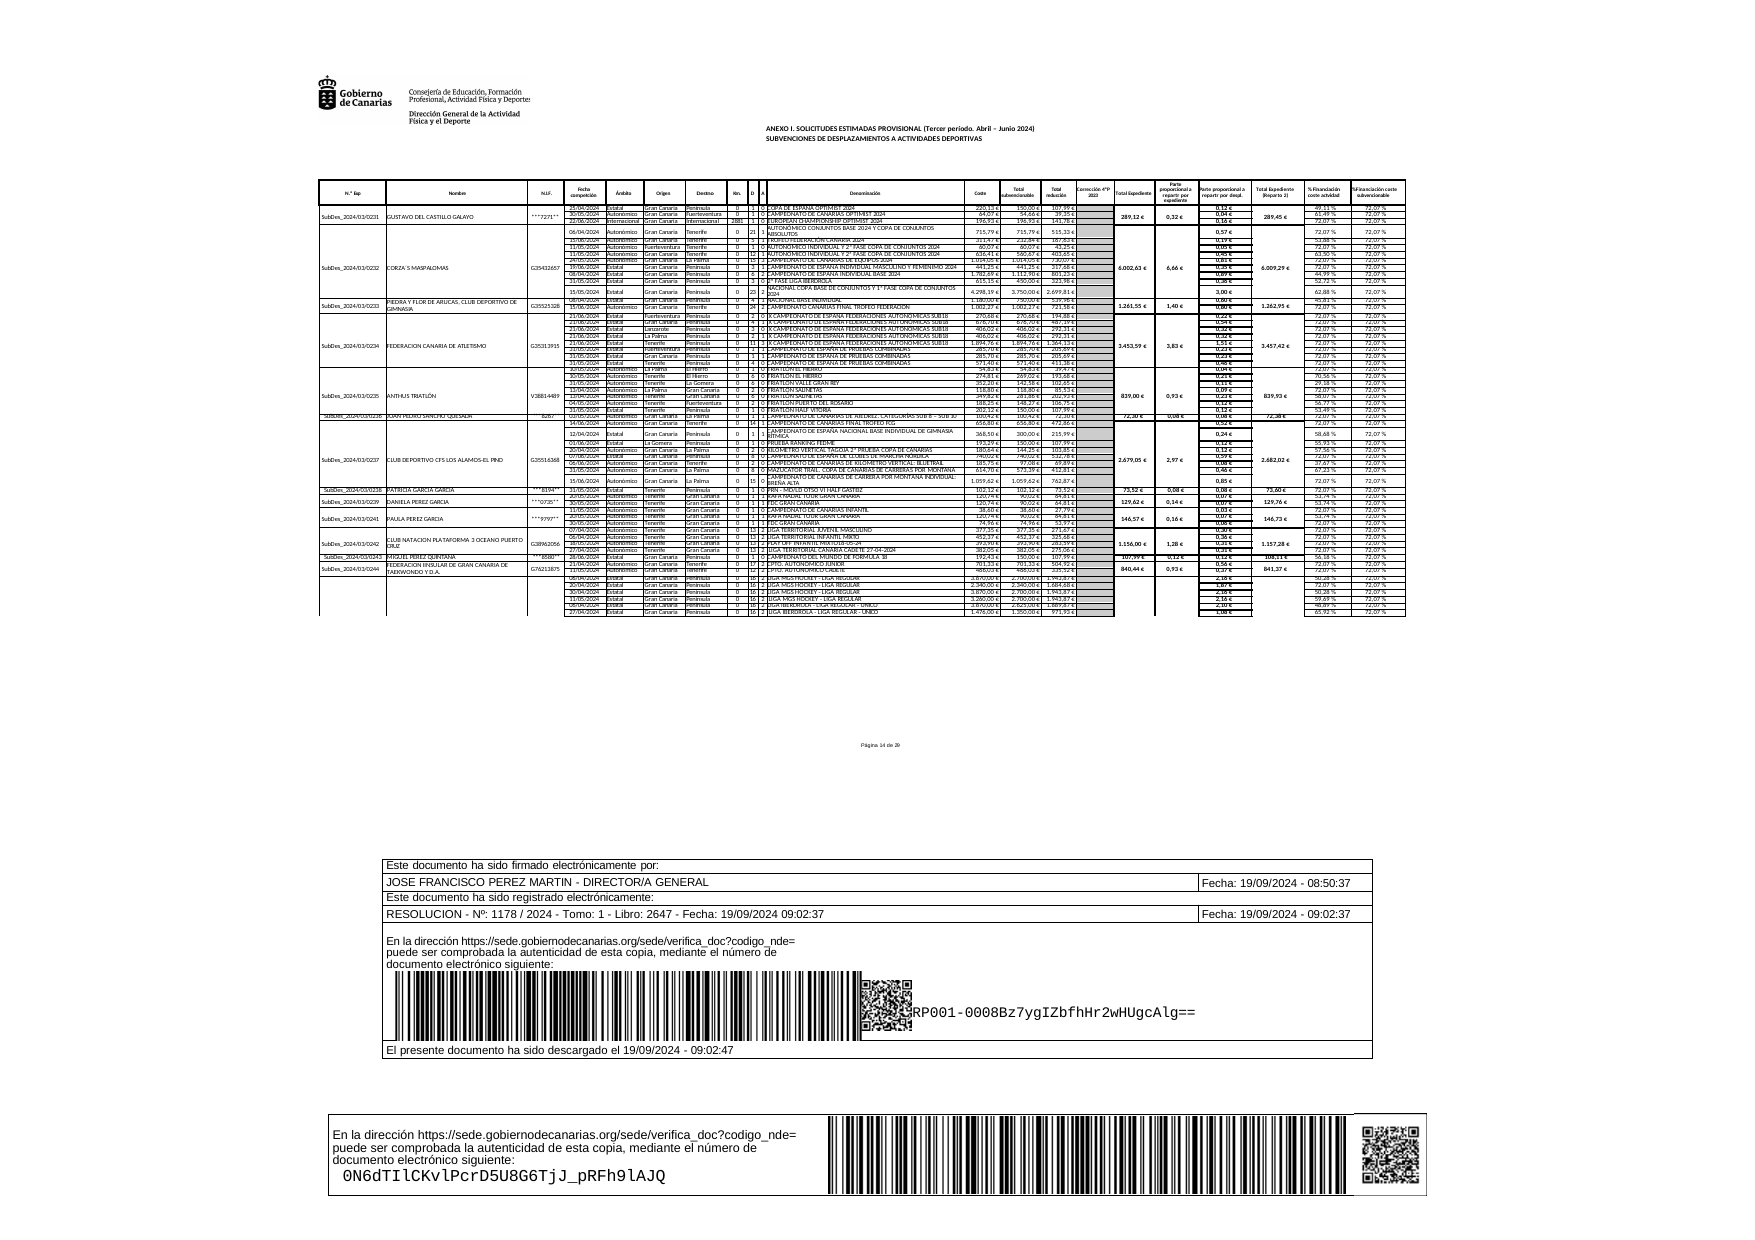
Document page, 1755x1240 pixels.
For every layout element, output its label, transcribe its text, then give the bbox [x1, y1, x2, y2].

table_cell 0 [728, 374, 748, 380]
table_cell 1.002,27 € [965, 305, 1000, 313]
table_cell 1 [749, 495, 758, 500]
table_cell Península [686, 597, 727, 602]
table_cell [1077, 259, 1113, 264]
table_cell 72,30 € [1115, 415, 1154, 420]
table_cell 72,07 % [1305, 327, 1351, 333]
table_cell Autonómico [607, 212, 643, 218]
table_cell PATRICIA GARCIA GARCIA [387, 488, 527, 493]
table_cell Tenerife [644, 488, 685, 493]
table_cell 466,03 € [965, 569, 1000, 576]
table_cell Autonómico [607, 569, 643, 576]
table_cell [1077, 361, 1113, 367]
table_cell CPTO. AUTONOMICO CADETE [768, 569, 964, 576]
table_cell 72,07 % [1305, 341, 1351, 346]
table_cell 0 [759, 219, 767, 224]
table_cell 3.870,00 € [965, 590, 1000, 596]
table_cell 0,45 € [1200, 253, 1251, 258]
table_cell 3 [749, 265, 758, 271]
table_cell SubDes_2024/03/0241 [320, 508, 386, 527]
table_cell 08/04/2024 [565, 272, 606, 278]
table_cell 90,02 € [1001, 501, 1041, 507]
table_cell 44,99 % [1305, 272, 1351, 278]
table_cell Península [686, 408, 727, 414]
table_cell 3 [749, 327, 758, 333]
table_cell 72,07 % [1352, 401, 1405, 407]
table_cell 377,35 € [1001, 528, 1041, 534]
table_cell 323,98 € [1042, 279, 1076, 284]
table_cell SubDes_2024/03/0234 [320, 314, 386, 367]
table_cell 0,08 € [1170, 488, 1198, 493]
table_cell 3.457,42 € [1252, 315, 1304, 367]
table_cell [1077, 488, 1113, 493]
table_cell 72,07 % [1305, 455, 1351, 460]
table_cell La Palma [686, 468, 727, 474]
table_cell Estatal [607, 428, 643, 440]
table_header Origen [645, 181, 685, 204]
table_cell [1077, 286, 1113, 297]
table_cell 382,05 € [965, 548, 1000, 554]
table_cell 0,12 € [1200, 442, 1251, 447]
table_cell 72,07 % [1305, 542, 1351, 547]
table_cell CAMPEONATO DE CANARIAS DE EQUIPOS 2024 [768, 259, 964, 264]
table_cell 102,12 € [1001, 488, 1041, 493]
table_cell 90,02 € [1001, 495, 1041, 500]
table_cell Península [686, 279, 727, 284]
table_cell 120,74 € [965, 515, 1000, 520]
table_cell 3,83 € [1156, 315, 1198, 367]
table_cell 72,07 % [1352, 252, 1405, 258]
table_cell 14/06/2024 [565, 421, 606, 427]
table_cell 0,46 € [1200, 362, 1251, 367]
table_cell 4 [749, 361, 758, 367]
table_cell LIGA TERRITORIAL INFANTIL MIXTO [768, 535, 964, 541]
table_cell 0 [728, 475, 748, 487]
table_cell [1077, 515, 1113, 520]
table_cell 0 [759, 314, 767, 319]
table_cell CLUB DEPORTIVO CFS LOS ALAMOS-EL PINO [387, 421, 527, 487]
table_cell SubDes_2024/03/0237 [320, 421, 386, 487]
table_cell 72,07 % [1352, 368, 1405, 373]
table_cell 532,78 € [1042, 455, 1076, 460]
table_cell Tenerife [686, 421, 727, 427]
table_cell SubDes_2024/03/0232 [320, 225, 386, 297]
table_cell 72,07 % [1305, 562, 1351, 567]
table_cell 15/06/2024 [565, 239, 606, 244]
table_cell 0 [728, 521, 748, 527]
table_cell 2 [749, 334, 758, 340]
table_cell 13 [749, 535, 758, 541]
table_cell Península [686, 314, 727, 319]
table_cell Tenerife [644, 528, 685, 534]
table_cell 20/05/2024 [565, 515, 606, 520]
table_cell [387, 577, 527, 616]
table_cell 2 [759, 577, 767, 582]
table_cell 1 [759, 421, 767, 427]
table_cell 3,00 € [1200, 286, 1251, 297]
table_cell CAMPEONATO DE ESPAÑA DE PRUEBAS COMBINADAS [768, 354, 964, 360]
text Página 14 de 29 [696, 742, 1065, 748]
table_cell 335,52 € [1042, 569, 1076, 576]
table_cell 50,28 % [1305, 577, 1351, 582]
table_cell 29,18 % [1305, 381, 1351, 387]
table_cell Autonómico [607, 468, 643, 474]
table_cell Península [686, 341, 727, 346]
table_cell 2º FASE LIGA IBERDROLA [768, 279, 964, 284]
table_cell 1.262,95 € [1252, 299, 1304, 313]
table_cell 0,60 € [1200, 299, 1251, 304]
table_cell 292,31 € [1042, 334, 1076, 340]
table_cell 146,57 € [1115, 508, 1154, 527]
table_cell 2.700,00 € [1001, 577, 1041, 582]
table_cell 59,69 % [1305, 597, 1351, 602]
table_cell 31/05/2024 [565, 468, 606, 474]
table_cell 50,28 % [1305, 590, 1351, 596]
table_cell G35313915 [528, 314, 564, 367]
table_cell 0 [728, 239, 748, 244]
table_cell SubDes_2024/03/0233 [320, 299, 386, 313]
table_cell Gran Canaria [644, 265, 685, 271]
table_cell 72,07 % [1305, 535, 1351, 541]
table_cell 1 [759, 354, 767, 360]
table_cell 0,52 € [1200, 422, 1251, 427]
table_cell 2881 [728, 219, 748, 224]
table_cell 28/06/2024 [565, 555, 606, 561]
table_cell 167,63 € [1042, 239, 1076, 244]
table_cell ***8194** [528, 488, 564, 493]
table_cell Península [686, 327, 727, 333]
table_cell COPA DE ESPAÑA OPTIMIST 2024 [768, 206, 964, 211]
table_cell 504,92 € [1042, 562, 1076, 567]
table_cell [1077, 219, 1113, 224]
table_cell 274,81 € [965, 374, 1000, 380]
table_cell 72,30 € [1042, 415, 1076, 420]
table_cell 441,25 € [1001, 265, 1041, 271]
table_cell 1 [759, 521, 767, 527]
table_cell Península [686, 299, 727, 304]
table_cell [1077, 528, 1113, 534]
table_cell 53,88 % [1305, 239, 1351, 244]
table_cell 53,97 € [1042, 521, 1076, 527]
table_cell Tenerife [644, 535, 685, 541]
table_cell 100,42 € [965, 415, 1000, 420]
table_cell 64,81 € [1042, 515, 1076, 520]
table_cell Gran Canaria [644, 583, 685, 589]
table_cell Tenerife [644, 408, 685, 414]
table_cell 27/04/2024 [565, 548, 606, 554]
table_cell 839,93 € [1252, 368, 1304, 414]
table_cell 64,81 € [1042, 495, 1076, 500]
table_cell Autonómico [607, 475, 643, 487]
table_cell Estatal [607, 348, 643, 353]
table_cell RESOLUCION - Nº: 1178 / 2024 - Tomo: 1 - Libro: 2647 - Fecha: 19/09/2024 09:02:37 [383, 906, 1198, 922]
table_cell 0 [728, 327, 748, 333]
table_cell Tenerife [686, 305, 727, 313]
table_header Km. [728, 181, 747, 204]
table_cell 72,07 % [1305, 305, 1351, 313]
table_header N.º Exp [320, 181, 385, 204]
table_cell 269,02 € [1001, 374, 1041, 380]
table_cell 1 [749, 219, 758, 224]
table_header Parte proporcional a repartr por expediente [1156, 181, 1198, 204]
table_cell 1 [749, 348, 758, 353]
table_cell Estatal [607, 577, 643, 582]
table_cell 0 [728, 468, 748, 474]
table_cell Gran Canaria [644, 555, 685, 561]
table_cell 0,85 € [1200, 475, 1251, 487]
table_cell 349,82 € [965, 395, 1000, 400]
table_cell 2 [749, 461, 758, 467]
table_cell CAMPEONATO CANARIAS FINAL TROFEO FEDERACION [768, 305, 964, 313]
table_cell Estatal [607, 321, 643, 326]
table_cell 0 [759, 555, 767, 561]
table_cell 30/05/2024 [565, 521, 606, 527]
table_cell La Palma [644, 334, 685, 340]
table_cell Estatal [607, 327, 643, 333]
table_cell G35525328 [528, 299, 564, 313]
table_cell CAMPEONATO DEL MUNDO DE FORMULA 18 [768, 555, 964, 561]
table_cell Estatal [607, 265, 643, 271]
table_cell 72,07 % [1305, 508, 1351, 514]
table_cell Península [686, 272, 727, 278]
table_cell 1 [749, 501, 758, 507]
table_cell 1 [759, 225, 767, 237]
table_cell 0 [728, 354, 748, 360]
table_cell [1077, 265, 1113, 271]
table_cell GUSTAVO DEL CASTILLO GALAYO [387, 206, 527, 224]
table_cell Península [686, 583, 727, 589]
table_cell 60,07 € [965, 245, 1000, 251]
table_cell Tenerife [686, 245, 727, 251]
table_cell 676,70 € [1001, 321, 1041, 326]
table_cell 31/05/2024 [565, 279, 606, 284]
table_cell 285,70 € [1001, 354, 1041, 360]
table_cell 31/05/2024 [565, 361, 606, 367]
table_cell 0 [728, 245, 748, 251]
table_cell 39,47 € [1042, 368, 1076, 373]
table_cell 129,62 € [1115, 495, 1154, 507]
table_cell 1.943,87 € [1042, 590, 1076, 596]
table_cell 31/05/2024 [565, 381, 606, 387]
table_cell Autonómico [607, 252, 643, 258]
table_cell 0,35 € [1200, 266, 1251, 271]
table_cell TRIATLÓN SALINETAS [768, 388, 964, 393]
table_header Este documento ha sido firmado electrónicamente por: [383, 860, 1372, 873]
table_cell Estatal [607, 361, 643, 367]
table_header Total Expediente [1115, 181, 1154, 204]
table_cell 0 [728, 272, 748, 278]
table_cell [1077, 408, 1113, 414]
table_cell Gran Canaria [686, 528, 727, 534]
table_cell 107,99 € [1042, 441, 1076, 447]
table_cell 72,07 % [1352, 569, 1405, 576]
table_cell 0,04 € [1200, 212, 1251, 218]
table_cell 56,77 % [1305, 401, 1351, 407]
table_cell 317,68 € [1042, 265, 1076, 271]
table_cell 271,67 € [1042, 528, 1076, 534]
table_cell 0,31 € [1200, 542, 1251, 547]
table_cell 0 [728, 265, 748, 271]
table_cell PLAY OFF INFANTIL MIXTO18-05-24 [768, 542, 964, 547]
table_cell 0,11 € [1200, 382, 1251, 387]
table_cell 1.476,00 € [965, 610, 1000, 616]
table_cell 72,07 % [1352, 610, 1405, 616]
table_cell 0 [728, 597, 748, 602]
table_cell 0 [728, 528, 748, 534]
table_cell 72,07 % [1305, 219, 1351, 224]
table_cell 1 [759, 252, 767, 258]
table_cell 0,12 € [1156, 556, 1198, 561]
table_cell [1077, 548, 1113, 554]
table_cell 97,08 € [1001, 461, 1041, 467]
table_cell 452,37 € [965, 535, 1000, 541]
table_cell CORZA´S MASPALOMAS [387, 225, 527, 297]
table_cell 0,93 € [1156, 562, 1198, 576]
table_cell 1 [759, 501, 767, 507]
table_cell Lanzarote [644, 327, 685, 333]
table_cell 6 [749, 395, 758, 400]
table_cell 72,07 % [1305, 421, 1351, 427]
table_cell 0 [728, 501, 748, 507]
table_cell 0,21 € [1200, 375, 1251, 380]
table_cell 750,00 € [1001, 299, 1041, 304]
table_cell 8 [749, 455, 758, 460]
table_cell Fecha: 19/09/2024 - 09:02:37 [1199, 906, 1372, 922]
table_cell 73,52 € [1042, 488, 1076, 493]
table_cell 2 [759, 286, 767, 297]
table_cell [1077, 421, 1113, 427]
table_cell [1077, 374, 1113, 380]
table_cell 325,68 € [1042, 535, 1076, 541]
table_cell 1 [749, 441, 758, 447]
table_header Ámbito [607, 181, 643, 204]
table_cell AUTONÓMICO CONJUNTOS BASE 2024 Y COPA DE CONJUNTOS ABSOLUTOS [768, 225, 964, 237]
table_cell Tenerife [644, 501, 685, 507]
table_cell 3 [759, 259, 767, 264]
table_cell 0 [759, 475, 767, 487]
table_cell 368,50 € [965, 428, 1000, 440]
table_cell Autonómico [607, 535, 643, 541]
table_cell 0 [728, 299, 748, 304]
table_cell 1 [749, 555, 758, 561]
table_cell Tenerife [644, 548, 685, 554]
table_cell 2 [759, 542, 767, 547]
table_cell 72,07 % [1352, 468, 1405, 474]
table_cell 102,12 € [965, 488, 1000, 493]
table_cell 656,80 € [1001, 421, 1041, 427]
table_cell 0,81 € [1200, 259, 1251, 264]
table_cell [1077, 225, 1113, 237]
table_cell G76213875 [528, 562, 564, 576]
table_cell La Palma [686, 448, 727, 453]
table_cell 31/05/2024 [565, 348, 606, 353]
table_cell 72,07 % [1352, 501, 1405, 507]
table_cell 193,29 € [965, 441, 1000, 447]
table_cell 72,07 % [1305, 348, 1351, 353]
table_cell Gran Canaria [644, 354, 685, 360]
table_cell 0 [728, 334, 748, 340]
table_cell 0 [759, 374, 767, 380]
table_cell Península [686, 577, 727, 582]
table_cell 72,07 % [1352, 286, 1405, 297]
table_cell RAFA NADAL TOUR GRAN CANARIA [768, 495, 964, 500]
table_cell 2 [759, 569, 767, 576]
table_cell Estatal [607, 610, 643, 616]
table_cell 0,07 € [1200, 495, 1251, 500]
table_cell 55,93 % [1305, 441, 1351, 447]
table_cell MAZUCATOR TRAIL. COPA DE CANARIAS DE CARRERAS POR MONTAÑA [768, 468, 964, 474]
table_cell 21/06/2024 [565, 314, 606, 319]
table_cell [1156, 577, 1198, 616]
table_cell [1077, 272, 1113, 278]
table_cell 6 [749, 381, 758, 387]
table_cell 2 [749, 388, 758, 393]
table_cell 60,07 € [1001, 245, 1041, 251]
table_cell 6.002,63 € [1115, 226, 1154, 297]
table_cell 1.684,68 € [1042, 583, 1076, 589]
table_cell 406,02 € [965, 327, 1000, 333]
table_cell Península [686, 334, 727, 340]
table_cell 72,07 % [1352, 265, 1405, 271]
table_cell 715,79 € [1001, 225, 1041, 237]
table_cell 72,07 % [1352, 321, 1405, 326]
table_cell 58,68 % [1305, 428, 1351, 440]
table_cell 0 [728, 495, 748, 500]
table_cell Gran Canaria [686, 508, 727, 514]
table_cell 72,07 % [1352, 597, 1405, 602]
table_cell Tenerife [644, 542, 685, 547]
table_cell MIGUEL PÉREZ QUINTANA [387, 555, 527, 561]
table_cell 62,88 % [1305, 286, 1351, 297]
table_cell 21 [749, 225, 758, 237]
table_cell [1077, 501, 1113, 507]
table_cell 0 [728, 590, 748, 596]
table_cell Estatal [607, 604, 643, 609]
table_cell 1 [749, 212, 758, 218]
table_cell LIGA MGS HOCKEY - LIGA REGULAR [768, 597, 964, 602]
table_cell 141,78 € [1042, 219, 1076, 224]
table_cell 0 [759, 212, 767, 218]
table_cell CAMPEONATO DE CANARIAS DE KILÓMETRO VERTICAL: BLUETRAIL [768, 461, 964, 467]
table_cell 72,07 % [1305, 415, 1351, 420]
table_cell 52,72 % [1305, 279, 1351, 284]
table_cell 614,70 € [965, 468, 1000, 474]
table_cell 1.112,90 € [1001, 272, 1041, 278]
table_header Corrección 4ºP 2023 [1077, 181, 1114, 204]
table_cell TRIATLÓN HALF VITORIA [768, 408, 964, 414]
table_cell 72,07 % [1352, 259, 1405, 264]
table_cell 0 [728, 314, 748, 319]
table_cell 2 [759, 562, 767, 567]
table_cell 0 [728, 448, 748, 453]
table_cell 715,79 € [965, 225, 1000, 237]
table_cell 0,05 € [1200, 246, 1251, 251]
table_cell 5 [749, 239, 758, 244]
table_cell 0 [728, 441, 748, 447]
table_cell 1 [749, 515, 758, 520]
table_cell 72,07 % [1305, 475, 1351, 487]
table_cell RAFA NADAL TOUR GRAN CANARIA [768, 515, 964, 520]
table_cell 0 [728, 508, 748, 514]
table_cell Autonómico [607, 548, 643, 554]
table_cell 352,20 € [965, 381, 1000, 387]
table_cell 13/04/2024 [565, 395, 606, 400]
table_cell 701,33 € [965, 562, 1000, 567]
table_cell 2 [759, 535, 767, 541]
table_cell [1077, 521, 1113, 527]
table_cell 72,07 % [1352, 583, 1405, 589]
table_cell 19/06/2024 [565, 265, 606, 271]
table_cell 411,38 € [1042, 361, 1076, 367]
table_cell 15/05/2024 [565, 286, 606, 297]
table_cell 0,37 € [1200, 569, 1251, 576]
table_cell 205,69 € [1042, 354, 1076, 360]
table_cell 72,07 % [1352, 341, 1405, 346]
table_cell [528, 577, 564, 616]
table_cell 15 [749, 259, 758, 264]
table_cell 16 [749, 610, 758, 616]
table_cell 2 [759, 604, 767, 609]
table_cell 0 [759, 461, 767, 467]
table_cell Tenerife [686, 562, 727, 567]
table_cell 107,99 € [1115, 556, 1154, 561]
table_cell Estatal [607, 341, 643, 346]
table_header Total subvencionable [1001, 181, 1040, 204]
table_cell Estatal [607, 286, 643, 297]
table_cell DANIELA PEREZ GARCIA [387, 495, 527, 507]
table_cell [1115, 577, 1154, 616]
table_cell 72,07 % [1352, 604, 1405, 609]
table_cell 1.782,69 € [965, 272, 1000, 278]
table_cell 16 [749, 577, 758, 582]
table_cell 1 [759, 299, 767, 304]
table_cell [1252, 577, 1304, 616]
table_cell 27,79 € [1042, 508, 1076, 514]
table_cell 0 [728, 206, 748, 211]
table_cell LIGA IBERDROLA - LIGA REGULAR - UNICO [768, 610, 964, 616]
table_cell 12/04/2024 [565, 428, 606, 440]
table_cell 1.350,00 € [1001, 610, 1041, 616]
table_cell 1 [759, 239, 767, 244]
table_cell 72,07 % [1305, 314, 1351, 319]
table_cell Autonómico [607, 521, 643, 527]
table_cell 0 [728, 610, 748, 616]
table_cell 30/05/2024 [565, 212, 606, 218]
table_header Parte proporcional a repartr por despl. [1200, 181, 1251, 204]
table_cell 2.340,00 € [965, 583, 1000, 589]
table_cell Tenerife [686, 225, 727, 237]
table_cell 0 [728, 368, 748, 373]
table_cell 72,07 % [1352, 508, 1405, 514]
table_cell G35516368 [528, 421, 564, 487]
table_cell 72,07 % [1352, 448, 1405, 453]
table_cell Tenerife [686, 461, 727, 467]
table_cell 0 [728, 562, 748, 567]
table_cell 0,22 € [1200, 315, 1251, 319]
table_cell 0 [759, 441, 767, 447]
table_cell 72,07 % [1352, 348, 1405, 353]
table_cell PRUEBA RANKING FEDME [768, 441, 964, 447]
table_cell 53,49 % [1305, 408, 1351, 414]
table_cell 571,40 € [1001, 361, 1041, 367]
table_cell 13/04/2024 [565, 388, 606, 393]
table_cell 762,87 € [1042, 475, 1076, 487]
table_cell 1 [759, 334, 767, 340]
table_cell Península [686, 428, 727, 440]
table_cell 72,07 % [1352, 441, 1405, 447]
table_cell 0 [759, 401, 767, 407]
table_cell Península [686, 488, 727, 493]
table_cell 72,07 % [1305, 368, 1351, 373]
table_cell 0 [728, 279, 748, 284]
table_cell 90,02 € [1001, 515, 1041, 520]
table_cell 0 [759, 388, 767, 393]
table_cell 72,07 % [1352, 415, 1405, 420]
table_cell Tenerife [644, 508, 685, 514]
table_cell 15 [749, 475, 758, 487]
table_cell 1.894,76 € [1001, 341, 1041, 346]
table_cell 0,07 € [1200, 502, 1251, 507]
table_cell [1077, 428, 1113, 440]
table_cell 192,43 € [965, 555, 1000, 561]
table_cell 487,19 € [1042, 321, 1076, 326]
table_cell 0 [728, 421, 748, 427]
table_cell 730,07 € [1042, 259, 1076, 264]
table_cell JUAN PEDRO SANCHO QUESADA [387, 415, 527, 420]
table_cell Península [686, 286, 727, 297]
table_cell [1077, 455, 1113, 460]
table_cell CAMPEONATO DE ESPAÑA INDIVIDUAL BASE 2024 [768, 272, 964, 278]
table_cell 72,07 % [1352, 555, 1405, 561]
table_cell Estatal [607, 583, 643, 589]
table_cell 1.014,05 € [1001, 259, 1041, 264]
table_header D [749, 181, 758, 204]
table_cell 0 [728, 548, 748, 554]
table_cell 2 [759, 305, 767, 313]
table_header % Financiación coste actvidad [1305, 181, 1350, 204]
table_cell La Palma [644, 368, 685, 373]
table_cell 107,99 € [1042, 206, 1076, 211]
table_cell 0 [759, 468, 767, 474]
table_cell 72,07 % [1305, 259, 1351, 264]
table_cell 0 [728, 415, 748, 420]
table_cell 72,07 % [1352, 305, 1405, 313]
table_cell 196,93 € [965, 219, 1000, 224]
table_cell 72,07 % [1352, 219, 1405, 224]
table_cell 0 [728, 577, 748, 582]
table_cell 0 [728, 555, 748, 561]
table_cell 21/04/2024 [565, 562, 606, 567]
table_cell 2 [749, 314, 758, 319]
table_cell 72,07 % [1352, 272, 1405, 278]
table_cell Autonómico [607, 245, 643, 251]
table_cell 72,07 % [1352, 245, 1405, 251]
table_cell Autonómico [607, 501, 643, 507]
table_cell [1077, 508, 1113, 514]
table_cell 0,19 € [1200, 239, 1251, 244]
table_cell 0,31 € [1200, 549, 1251, 554]
table_cell 72,07 % [1352, 225, 1405, 237]
table_cell 72,07 % [1352, 206, 1405, 211]
table_cell 107,99 € [1042, 555, 1076, 561]
table_cell Península [686, 441, 727, 447]
table_cell 11 [749, 341, 758, 346]
table_cell 0,32 € [1156, 206, 1198, 224]
table_cell ***0735** [528, 495, 564, 507]
table_cell 13 [749, 548, 758, 554]
table_cell 06/04/2024 [565, 225, 606, 237]
table_cell CAMPEONATO DE CANARIAS DE CARRERA POR MONTAÑA INDIVIDUAL: BREÑA ALTA [768, 475, 964, 487]
table_cell 38,60 € [1001, 508, 1041, 514]
table_cell 6,66 € [1156, 226, 1198, 297]
table_cell Península [686, 321, 727, 326]
table_cell [1077, 401, 1113, 407]
table_cell ***8580** [528, 555, 564, 561]
table_cell 2.700,00 € [1001, 590, 1041, 596]
table_cell TRIATLÓN EL HIERRO [768, 374, 964, 380]
table_cell 72,07 % [1305, 245, 1351, 251]
table_cell 72,07 % [1352, 361, 1405, 367]
table_cell 120,74 € [965, 495, 1000, 500]
table_cell 289,45 € [1252, 206, 1304, 224]
table_cell 0 [759, 381, 767, 387]
table_cell [1077, 388, 1113, 393]
table_cell SubDes_2024/03/0231 [320, 206, 386, 224]
table_cell 1 [749, 415, 758, 420]
table_cell CAMPEONATO DE ESPAÑA DE CLUBES DE MARCHA NÓRDICA [768, 455, 964, 460]
table_cell 38,60 € [965, 508, 1000, 514]
table_cell 0 [728, 305, 748, 313]
table_cell 150,00 € [1001, 555, 1041, 561]
table_cell Estatal [607, 299, 643, 304]
table_cell 72,07 % [1352, 515, 1405, 520]
table_cell 0,36 € [1200, 535, 1251, 541]
table_cell 285,70 € [965, 354, 1000, 360]
table_cell [1077, 321, 1113, 326]
table_cell LIGA MGS HOCKEY - LIGA REGULAR [768, 590, 964, 596]
table_cell Estatal [607, 597, 643, 602]
table_cell 466,03 € [1001, 569, 1041, 576]
table_cell [1077, 299, 1113, 304]
table_cell 1 [759, 348, 767, 353]
table_cell 0 [759, 245, 767, 251]
table_cell 1 [759, 495, 767, 500]
table_cell 18/05/2024 [565, 542, 606, 547]
table_cell 0 [728, 408, 748, 414]
table_cell 0 [728, 535, 748, 541]
table_header Total reducción [1042, 181, 1076, 204]
table_cell NACIONAL COPA BASE DE CONJUNTOS Y 1ª FASE COPA DE CONJUNTOS 2024 [768, 286, 964, 297]
table_cell FEDERACION CANARIA DE ATLETISMO [387, 314, 527, 367]
table_cell 2 [759, 583, 767, 589]
table_cell 2 [759, 548, 767, 554]
table_cell 10/05/2024 [565, 374, 606, 380]
table_cell Fecha: 19/09/2024 - 08:50:37 [1199, 874, 1372, 891]
table_cell 2 [749, 448, 758, 453]
table_cell 31/05/2024 [565, 488, 606, 493]
table_cell 1 [759, 428, 767, 440]
table_cell 215,99 € [1042, 428, 1076, 440]
table_cell 54,83 € [965, 368, 1000, 373]
table_cell Autonómico [607, 401, 643, 407]
table_cell 801,23 € [1042, 272, 1076, 278]
table_cell [1077, 239, 1113, 244]
table_cell 53,74 % [1305, 501, 1351, 507]
table_cell 0,93 € [1156, 368, 1198, 414]
table_cell 13 [749, 528, 758, 534]
table_cell 142,58 € [1001, 381, 1041, 387]
table_cell 2.679,05 € [1115, 422, 1154, 487]
table_cell ANTHUS TRIATLÓN [387, 368, 527, 414]
table_cell 1,40 € [1156, 299, 1198, 313]
table_cell [1077, 597, 1113, 602]
table_cell PAULA PEREZ GARCIA [387, 508, 527, 527]
table_cell 1 [759, 515, 767, 520]
table_cell 1 [749, 408, 758, 414]
table_cell [1077, 555, 1113, 561]
table_cell 04/05/2024 [565, 401, 606, 407]
table_cell 472,86 € [1042, 421, 1076, 427]
table_cell [1077, 348, 1113, 353]
table_cell 283,59 € [1042, 542, 1076, 547]
table_cell Tenerife [644, 361, 685, 367]
table_cell 72,07 % [1352, 334, 1405, 340]
table_cell Autonómico [607, 528, 643, 534]
table_cell 441,25 € [965, 265, 1000, 271]
table_cell Península [686, 265, 727, 271]
table_cell 72,07 % [1352, 354, 1405, 360]
table_cell Península [686, 604, 727, 609]
table_cell Tenerife [644, 495, 685, 500]
table_cell 64,81 € [1042, 501, 1076, 507]
table_cell La Palma [686, 415, 727, 420]
table_cell Península [686, 590, 727, 596]
table_cell 1.059,62 € [1001, 475, 1041, 487]
table_cell 0 [728, 321, 748, 326]
table_cell 16 [749, 604, 758, 609]
table_cell 72,07 % [1352, 528, 1405, 534]
table_cell 403,65 € [1042, 252, 1076, 258]
table_cell 08/04/2024 [565, 299, 606, 304]
table_cell Gran Canaria [644, 428, 685, 440]
table_cell 450,00 € [1001, 279, 1041, 284]
table_cell Gran Canaria [686, 548, 727, 554]
table_cell 0,23 € [1200, 348, 1251, 353]
table_cell 180,64 € [965, 448, 1000, 453]
table_cell 3 [749, 279, 758, 284]
table_cell 0,08 € [1156, 415, 1198, 420]
table_cell 27/04/2024 [565, 610, 606, 616]
table_cell 8 [749, 468, 758, 474]
table_cell La Palma [686, 259, 727, 264]
table_cell 0,59 € [1200, 455, 1251, 460]
table_cell 0 [728, 569, 748, 576]
table_cell 0,12 € [1200, 408, 1251, 414]
table_cell 1,51 € [1200, 341, 1251, 346]
table_cell 0 [759, 448, 767, 453]
table_cell Gran Canaria [686, 501, 727, 507]
table_cell 129,76 € [1252, 495, 1304, 507]
table_cell 0 [728, 252, 748, 258]
table_cell CAMPEONATO DE ESPAÑA DE PRUEBAS COMBINADAS [768, 361, 964, 367]
table_cell TRIATLÓN EL HIERRO [768, 368, 964, 373]
table_cell 31/05/2024 [565, 354, 606, 360]
table_cell 412,81 € [1042, 468, 1076, 474]
table_cell Gran Canaria [644, 610, 685, 616]
table_cell 188,25 € [965, 401, 1000, 407]
table_cell 0 [728, 225, 748, 237]
table_cell Gran Canaria [644, 252, 685, 258]
table_cell X CAMPEONATO DE ESPAÑA FEDERACIONES AUTONÓMICAS SUB18 [768, 327, 964, 333]
table_cell 1.059,62 € [965, 475, 1000, 487]
table_cell 285,70 € [965, 348, 1000, 353]
table_cell 72,07 % [1305, 334, 1351, 340]
table_cell 0 [759, 279, 767, 284]
table_cell Autonómico [607, 381, 643, 387]
table_cell 0,80 € [1200, 306, 1251, 313]
table_cell 16 [749, 597, 758, 602]
table_cell 0,32 € [1200, 328, 1251, 333]
table_cell 406,02 € [1001, 327, 1041, 333]
table_cell La Gomera [644, 441, 685, 447]
table_cell 72,07 % [1352, 577, 1405, 582]
table_cell 63,50 % [1305, 252, 1351, 258]
table_cell [1077, 279, 1113, 284]
table_cell 205,69 € [1042, 348, 1076, 353]
table_cell 48,89 % [1305, 604, 1351, 609]
table_cell 43,25 € [1042, 245, 1076, 251]
table_cell 3.453,59 € [1115, 315, 1154, 367]
table_cell AUTONÓMICO INDIVIDUAL Y 2ª FASE COPA DE CONJUNTOS 2024 [768, 252, 964, 258]
table_cell El presente documento ha sido descargado el 19/09/2024 - 09:02:47 [383, 1041, 1372, 1058]
table_cell 2 [759, 272, 767, 278]
table_cell 11/05/2024 [565, 508, 606, 514]
table_cell 0 [728, 361, 748, 367]
table_cell 72,07 % [1352, 421, 1405, 427]
table_cell 72,07 % [1352, 475, 1405, 487]
table_cell 0,23 € [1200, 355, 1251, 360]
table_cell 0,06 € [1200, 522, 1251, 527]
table_cell LIGA IBERDROLA - LIGA REGULAR - UNICO [768, 604, 964, 609]
table_cell 0,07 € [1200, 515, 1251, 520]
table_cell 281,86 € [1001, 395, 1041, 400]
table_cell 1 [749, 206, 758, 211]
table_cell 53,74 % [1305, 515, 1351, 520]
table_cell Tenerife [686, 239, 727, 244]
table_cell 6 [749, 272, 758, 278]
table_cell 0,56 € [1200, 562, 1251, 567]
table_cell Gran Canaria [644, 569, 685, 576]
table_cell 220,13 € [965, 206, 1000, 211]
table_cell 72,07 % [1352, 562, 1405, 567]
table_cell CAMPEONATO DE ESPAÑA NACIONAL BASE INDIVIDUAL DE GIMNASIA RÍTMICA [768, 428, 964, 440]
table_cell Autonómico [607, 374, 643, 380]
table_cell 0 [728, 212, 748, 218]
table_cell 72,07 % [1352, 239, 1405, 244]
table_cell 150,00 € [1001, 441, 1041, 447]
table_cell TROFEO FEDERACIÓN CANARIA 2024 [768, 239, 964, 244]
table_cell [1077, 468, 1113, 474]
table_cell Península [686, 348, 727, 353]
table_cell 0 [728, 401, 748, 407]
table_cell 1 [759, 321, 767, 326]
table_cell 0,12 € [1200, 556, 1251, 561]
table_cell [1077, 562, 1113, 567]
table_cell 72,07 % [1352, 542, 1405, 547]
table_cell [1077, 327, 1113, 333]
table_cell 30/04/2024 [565, 590, 606, 596]
table_cell Península [686, 555, 727, 561]
table_cell SubDes_2024/03/0244 [320, 562, 386, 576]
table_cell 393,90 € [965, 542, 1000, 547]
table_cell 72,07 % [1352, 212, 1405, 218]
table_cell Autonómico [607, 225, 643, 237]
table_cell 0,30 € [1200, 529, 1251, 534]
table_cell 1.002,27 € [1001, 305, 1041, 313]
table_cell Península [686, 361, 727, 367]
table_cell [1077, 583, 1113, 589]
table_cell Tenerife [644, 374, 685, 380]
table_cell 0 [728, 259, 748, 264]
table_cell 202,12 € [965, 408, 1000, 414]
table_cell Gran Canaria [644, 286, 685, 297]
table_cell Autonómico [607, 421, 643, 427]
table_header Fecha competción [565, 181, 605, 204]
table_cell 0,14 € [1156, 495, 1198, 507]
table_cell Estatal [607, 590, 643, 596]
table_cell 0,57 € [1200, 226, 1251, 237]
table_cell 0,16 € [1200, 219, 1251, 224]
table_cell 202,93 € [1042, 395, 1076, 400]
table_cell [1077, 341, 1113, 346]
table_cell Tenerife [644, 401, 685, 407]
table_cell 1 [759, 415, 767, 420]
table_cell 0,03 € [1200, 508, 1251, 514]
table_cell LIGA MGS HOCKEY - LIGA REGULAR [768, 583, 964, 589]
table_cell 72,07 % [1352, 408, 1405, 414]
table_cell Estatal [607, 314, 643, 319]
table_cell 2,16 € [1200, 597, 1251, 602]
table_cell 971,93 € [1042, 610, 1076, 616]
table_cell 0 [728, 604, 748, 609]
table_cell 102,65 € [1042, 381, 1076, 387]
table_cell [1077, 245, 1113, 251]
table_cell [1077, 395, 1113, 400]
table_cell 103,85 € [1042, 448, 1076, 453]
table_cell 0,09 € [1200, 388, 1251, 393]
table_cell 107,99 € [1042, 408, 1076, 414]
table_cell 72,07 % [1352, 314, 1405, 319]
table_cell 4 [749, 299, 758, 304]
table_cell 72,07 % [1352, 327, 1405, 333]
table_cell 37,67 % [1305, 461, 1351, 467]
table_cell Gran Canaria [644, 272, 685, 278]
table_cell 275,06 € [1042, 548, 1076, 554]
table_cell 54,83 € [1001, 368, 1041, 373]
table_cell 49,11 % [1305, 206, 1351, 211]
table_cell 270,68 € [965, 314, 1000, 319]
table_cell SubDes_2024/03/0242 [320, 528, 386, 554]
table_cell La Palma [644, 388, 685, 393]
table_cell 72,07 % [1352, 381, 1405, 387]
table_cell 72,07 % [1305, 521, 1351, 527]
table_cell 0 [728, 542, 748, 547]
table_cell 54,66 € [1001, 212, 1041, 218]
table_cell 406,02 € [965, 334, 1000, 340]
table_cell 72,07 % [1352, 461, 1405, 467]
table_cell 0,89 € [1200, 273, 1251, 278]
table_cell JOSE FRANCISCO PEREZ MARTIN - DIRECTOR/A GENERAL [383, 874, 1198, 891]
table_cell 72,07 % [1352, 299, 1405, 304]
table_cell 21/06/2024 [565, 321, 606, 326]
table_cell Estatal [607, 455, 643, 460]
table_cell 72,07 % [1305, 528, 1351, 534]
table_cell 2 [759, 590, 767, 596]
table_cell Autonómico [607, 508, 643, 514]
table_cell 21/06/2024 [565, 327, 606, 333]
table_cell 100,42 € [1001, 415, 1041, 420]
table_cell 0,12 € [1200, 206, 1251, 211]
table_cell G38962056 [528, 528, 564, 554]
table_cell 72,07 % [1305, 225, 1351, 237]
table_cell 39,35 € [1042, 212, 1076, 218]
table_cell 701,33 € [1001, 562, 1041, 567]
table_cell La Palma [686, 475, 727, 487]
table_cell 6.009,29 € [1252, 226, 1304, 297]
table_cell 72,07 % [1352, 495, 1405, 500]
table_cell 72,07 % [1305, 488, 1351, 493]
table_cell 2 [759, 610, 767, 616]
table_cell 0 [728, 348, 748, 353]
table_cell 72,07 % [1352, 428, 1405, 440]
table_cell 1 [749, 508, 758, 514]
table_cell 11/05/2024 [565, 597, 606, 602]
table_cell 146,73 € [1252, 508, 1304, 527]
table_cell LIGA TERRITORIAL JUVENIL MASCULINO [768, 528, 964, 534]
table_cell Gran Canaria [644, 305, 685, 313]
table_cell CLUB NATACION PLATAFORMA 3 OCEANO PUERTO CRUZ [387, 528, 527, 554]
table_cell 06/04/2024 [565, 577, 606, 582]
table_cell 72,07 % [1352, 548, 1405, 554]
table_cell [1077, 604, 1113, 609]
table_cell 0,08 € [1200, 462, 1251, 467]
table_cell 72,07 % [1352, 374, 1405, 380]
table_cell Gran Canaria [686, 521, 727, 527]
table_cell Península [686, 354, 727, 360]
table_header Coste [965, 181, 999, 204]
table_cell Autonómico [607, 305, 643, 313]
table_cell PRN - MD/LD OTSO VI HALF GASTEIZ [768, 488, 964, 493]
table_cell 72,07 % [1352, 590, 1405, 596]
table_cell G35432657 [528, 225, 564, 297]
table_cell TRIATLÓN PUERTO DEL ROSARIO [768, 401, 964, 407]
table_cell Estatal [607, 408, 643, 414]
table_cell 20/05/2024 [565, 495, 606, 500]
table_cell Gran Canaria [644, 475, 685, 487]
table_cell 72,07 % [1305, 354, 1351, 360]
table_cell EUROPEAN CHAMPIONSHIP OPTIMIST 2024 [768, 219, 964, 224]
table_cell [1077, 368, 1113, 373]
table_cell 0 [728, 428, 748, 440]
table_cell 72,07 % [1305, 548, 1351, 554]
table_cell [1077, 305, 1113, 313]
table_cell V38814489 [528, 368, 564, 414]
table_cell 0,23 € [1200, 395, 1251, 400]
table_cell 0 [728, 455, 748, 460]
table_cell CAMPEONATO DE ESPAÑA DE PRUEBAS COMBINADAS [768, 348, 964, 353]
table_cell 15/06/2024 [565, 475, 606, 487]
table_cell Estatal [607, 206, 643, 211]
table_cell 0 [728, 488, 748, 493]
table_cell 72,07 % [1305, 388, 1351, 393]
table_cell 4 [749, 321, 758, 326]
table_cell 118,80 € [965, 388, 1000, 393]
table_cell 1,87 € [1200, 584, 1251, 589]
table_cell 0,08 € [1200, 488, 1251, 493]
table_cell 2 [759, 597, 767, 602]
table_cell 16 [749, 583, 758, 589]
table_cell [1077, 542, 1113, 547]
table_cell 74,96 € [965, 521, 1000, 527]
table_cell 56,18 % [1305, 555, 1351, 561]
table_cell 1 [749, 245, 758, 251]
table_cell Gran Canaria [644, 461, 685, 467]
table_cell En la dirección https://sede.gobiernodecanarias.org/sede/verifica_doc?codigo_nde= puede ser comprobada la autenticidad de esta copia, mediante el número de documento electrónico siguiente: RP001-0008Bz7ygIZbfhHr2wHUgcAlg== [383, 923, 1372, 1040]
table_cell 67,23 % [1305, 468, 1351, 474]
table_cell 560,67 € [1001, 252, 1041, 258]
table_cell 311,47 € [965, 239, 1000, 244]
table_cell 31/05/2024 [565, 408, 606, 414]
table_cell [1077, 610, 1113, 616]
table_cell 0 [728, 286, 748, 297]
table_cell 72,07 % [1352, 488, 1405, 493]
table_cell 0,36 € [1220, 280, 1251, 284]
table_cell 17 [749, 562, 758, 567]
table_cell Este documento ha sido registrado electrónicamente: [383, 892, 1372, 904]
table_cell 1.157,28 € [1252, 529, 1304, 554]
table_cell 571,40 € [965, 361, 1000, 367]
table_cell Península [686, 455, 727, 460]
table_cell Gran Canaria [644, 590, 685, 596]
table_cell 3.750,00 € [1001, 286, 1041, 297]
table_cell 10/05/2024 [565, 368, 606, 373]
table_cell 22/06/2024 [565, 219, 606, 224]
table_cell 25/04/2024 [565, 206, 606, 211]
table_cell 2,97 € [1156, 422, 1198, 487]
table_header Destno [686, 181, 726, 204]
table_cell CAMPEONATO DE CANARIAS OPTIMIST 2024 [768, 212, 964, 218]
table_cell 03/05/2024 [565, 415, 606, 420]
table_cell 12 [749, 252, 758, 258]
table_cell 1 [749, 488, 758, 493]
table_cell Estatal [607, 555, 643, 561]
table_cell ***9797** [528, 508, 564, 527]
table_cell 11/05/2024 [565, 569, 606, 576]
table_cell 289,12 € [1115, 206, 1154, 224]
table_cell 0,04 € [1200, 368, 1251, 373]
table_cell 839,00 € [1115, 368, 1154, 414]
table_cell X CAMPEONATO DE ESPAÑA FEDERACIONES AUTONÓMICAS SUB18 [768, 334, 964, 340]
table_cell 2.700,00 € [1001, 597, 1041, 602]
table_cell 0 [728, 583, 748, 589]
table_cell 270,68 € [1001, 314, 1041, 319]
table_cell CPTO. AUTONOMICO JUNIOR [768, 562, 964, 567]
table_cell 0 [728, 388, 748, 393]
table_cell 69,89 € [1042, 461, 1076, 467]
table_header Denominación [768, 181, 964, 204]
table_cell 0,16 € [1156, 508, 1198, 527]
table_cell 24/05/2024 [565, 259, 606, 264]
table_cell [1077, 461, 1113, 467]
table_cell 57,56 % [1305, 448, 1351, 453]
table_header Nombre [387, 181, 527, 204]
table_cell 840,44 € [1115, 562, 1154, 576]
table_cell 0,46 € [1200, 468, 1251, 474]
table_cell [1077, 381, 1113, 387]
table_cell PIEDRA Y FLOR DE ARUCAS, CLUB DEPORTIVO DE GIMNASIA [387, 299, 527, 313]
table_cell 06/04/2024 [565, 604, 606, 609]
table_header Total Expediente (Reparto 2) [1252, 181, 1304, 204]
table_cell 0 [728, 515, 748, 520]
table_cell 0 [728, 395, 748, 400]
table_cell 24 [749, 305, 758, 313]
table_cell 70,56 % [1305, 374, 1351, 380]
table_cell Tenerife [686, 569, 727, 576]
table_cell 285,70 € [1001, 348, 1041, 353]
table_cell 1 [749, 521, 758, 527]
table_cell 150,00 € [1001, 408, 1041, 414]
table_cell CAMPEONATO DE CANARIAS INFANTIL [768, 508, 964, 514]
table_cell 740,02 € [1001, 455, 1041, 460]
table_cell LIGA MGS HOCKEY - LIGA REGULAR [768, 577, 964, 582]
table_cell 85,53 € [1042, 388, 1076, 393]
table_cell Gran Canaria [644, 225, 685, 237]
table_cell Estatal [607, 334, 643, 340]
table_cell 07/06/2024 [565, 455, 606, 460]
table_cell 0,54 € [1200, 321, 1251, 326]
table_cell 841,37 € [1252, 562, 1304, 576]
table_cell 300,00 € [1001, 428, 1041, 440]
table_cell 30/05/2024 [565, 501, 606, 507]
table_cell 53,74 % [1305, 495, 1351, 500]
table_cell [1077, 569, 1113, 576]
table_cell CAMPEONATO DE CANARIAS FINAL TROFEO FCG [768, 421, 964, 427]
table_cell 15/06/2024 [565, 305, 606, 313]
table_cell 01/06/2024 [565, 441, 606, 447]
table_cell 194,88 € [1042, 314, 1076, 319]
table_cell 120,74 € [965, 501, 1000, 507]
table_cell 72,07 % [1352, 455, 1405, 460]
table_cell 06/04/2024 [565, 535, 606, 541]
table_cell 0 [759, 395, 767, 400]
table_cell 144,25 € [1001, 448, 1041, 453]
table_cell Península [686, 610, 727, 616]
table_cell [1077, 441, 1113, 447]
table_cell AUTONÓMICO INDIVIDUAL Y 2ª FASE COPA DE CONJUNTOS 2024 [768, 245, 964, 251]
table_cell 14 [749, 421, 758, 427]
table_cell 16 [749, 590, 758, 596]
table_cell 13 [749, 542, 758, 547]
table_cell Estatal [607, 272, 643, 278]
table_cell 72,07 % [1305, 321, 1351, 326]
table_cell 6 [749, 374, 758, 380]
table_cell SubDes_2024/03/0243 [320, 555, 386, 561]
table_cell 406,02 € [1001, 334, 1041, 340]
table_cell 45,81 % [1305, 299, 1351, 304]
table_cell La Gomera [686, 381, 727, 387]
table_cell 20/04/2024 [565, 448, 606, 453]
table_cell 07/04/2024 [565, 528, 606, 534]
table_cell 150,00 € [1001, 206, 1041, 211]
table_cell 106,75 € [1042, 401, 1076, 407]
table_cell 0 [728, 381, 748, 387]
table_cell 1.261,55 € [1115, 299, 1154, 313]
table_cell 72,38 € [1252, 415, 1304, 420]
table_cell Tenerife [644, 395, 685, 400]
table_cell 0 [759, 327, 767, 333]
table_cell Tenerife [686, 252, 727, 258]
table_cell ***8267** [528, 415, 564, 420]
table_cell 0 [759, 508, 767, 514]
table_cell 1.156,00 € [1115, 529, 1154, 554]
table_cell 64,07 € [965, 212, 1000, 218]
table_cell 292,31 € [1042, 327, 1076, 333]
table_cell 615,15 € [965, 279, 1000, 284]
table_cell 72,07 % [1352, 521, 1405, 527]
table_cell 72,07 % [1305, 361, 1351, 367]
table_cell 1 [749, 368, 758, 373]
table_cell 393,90 € [1001, 542, 1041, 547]
table_cell TDC GRAN CANARIA [768, 521, 964, 527]
table_cell TRIATLÓN VALLE GRAN REY [768, 381, 964, 387]
table_cell 108,11 € [1252, 556, 1304, 561]
table_cell [1077, 252, 1113, 258]
table_cell 1,08 € [1200, 611, 1251, 616]
table_cell 1 [749, 428, 758, 440]
table_cell 636,41 € [965, 252, 1000, 258]
table_cell [1077, 415, 1113, 420]
table_cell Gran Canaria [686, 535, 727, 541]
table_cell 2,16 € [1200, 577, 1251, 582]
table_cell 185,75 € [965, 461, 1000, 467]
table_cell 196,93 € [1001, 219, 1041, 224]
table_cell 740,02 € [965, 455, 1000, 460]
table_cell 1 [749, 354, 758, 360]
table_cell CAMPEONATO DE ESPAÑA INDIVIDUAL MASCULINO Y FEMENIMO 2024 [768, 265, 964, 271]
table_cell 377,35 € [965, 528, 1000, 534]
table_cell 573,39 € [1001, 468, 1041, 474]
table_cell 0 [759, 455, 767, 460]
table_cell 2.682,02 € [1252, 422, 1304, 487]
table_cell 118,80 € [1001, 388, 1041, 393]
table_cell Gran Canaria [644, 212, 685, 218]
table_cell 0,12 € [1200, 402, 1251, 407]
table_cell 72,07 % [1352, 395, 1405, 400]
table_cell TDC GRAN CANARIA [768, 501, 964, 507]
table_cell El Hierro [686, 374, 727, 380]
table_cell 193,68 € [1042, 374, 1076, 380]
table_cell 0 [759, 488, 767, 493]
table_cell El Hierro [686, 368, 727, 373]
table_cell [1077, 314, 1113, 319]
table_cell [1077, 212, 1113, 218]
table_cell Tenerife [644, 341, 685, 346]
table_cell SubDes_2024/03/0239 [320, 495, 386, 507]
table_cell 0,08 € [1200, 415, 1251, 420]
table_cell LIGA TERRITORIAL CANARIA CADETE 27-04-2024 [768, 548, 964, 554]
table_cell [320, 577, 386, 616]
table_cell [1077, 495, 1113, 500]
table_cell 3 [759, 341, 767, 346]
table_cell Estatal [607, 354, 643, 360]
table_cell 0 [728, 341, 748, 346]
table_cell 2,16 € [1200, 591, 1251, 596]
table_cell 2,10 € [1200, 604, 1251, 609]
table_cell 539,96 € [1042, 299, 1076, 304]
table_cell Gran Canaria [644, 468, 685, 474]
table_header A [760, 181, 766, 204]
table_cell 73,60 € [1274, 488, 1304, 493]
table_cell 0 [759, 361, 767, 367]
table_cell 20/04/2024 [565, 583, 606, 589]
table_cell 0 [759, 408, 767, 414]
table_cell 515,33 € [1042, 225, 1076, 237]
table_cell [1077, 475, 1113, 487]
table_cell 0 [759, 368, 767, 373]
table_cell Tenerife [644, 521, 685, 527]
table_cell 232,84 € [1001, 239, 1041, 244]
table_cell 382,05 € [1001, 548, 1041, 554]
table_cell 72,07 % [1305, 569, 1351, 576]
table_cell SubDes_2024/03/0235 [320, 368, 386, 414]
table_cell 74,96 € [1001, 521, 1041, 527]
table_cell 452,37 € [1001, 535, 1041, 541]
table_cell 676,70 € [965, 321, 1000, 326]
table_cell Autonómico [607, 461, 643, 467]
table_cell NACIONAL BASE INDIVIDUAL [768, 299, 964, 304]
table_cell 0 [728, 461, 748, 467]
table_header %Financiación coste subvencionable [1352, 181, 1405, 204]
table_cell Estatal [607, 488, 643, 493]
table_cell Estatal [607, 441, 643, 447]
table_cell [1077, 334, 1113, 340]
table_cell 1 [759, 265, 767, 271]
table_cell TRIATLÓN SALINETAS [768, 395, 964, 400]
table_cell 2 [749, 401, 758, 407]
table_cell [1077, 577, 1113, 582]
table_cell 12 [749, 569, 758, 576]
table_cell 2.340,00 € [1001, 583, 1041, 589]
table_cell FEDERACION IINSULAR DE GRAN CANARIA DE TAEKWONDO Y D.A. [387, 562, 527, 576]
table_cell 11/05/2024 [565, 252, 606, 258]
table_cell Península [686, 206, 727, 211]
table_cell Tenerife [644, 381, 685, 387]
table_cell 2.625,00 € [1001, 604, 1041, 609]
table_cell 72,07 % [1305, 265, 1351, 271]
table_cell [1077, 354, 1113, 360]
table_cell 72,07 % [1352, 388, 1405, 393]
table_cell Tenerife [644, 515, 685, 520]
table_cell ***7271** [528, 206, 564, 224]
table_cell 23 [749, 286, 758, 297]
table_cell 21/06/2024 [565, 341, 606, 346]
table_cell 0,12 € [1200, 448, 1251, 453]
table_cell [1077, 590, 1113, 596]
table_cell 721,58 € [1042, 305, 1076, 313]
table_cell 58,07 % [1305, 395, 1351, 400]
table_cell 2 [759, 528, 767, 534]
table_cell 0,24 € [1200, 429, 1251, 440]
table_cell 148,27 € [1001, 401, 1041, 407]
table_cell 0 [759, 206, 767, 211]
table_cell 06/06/2024 [565, 461, 606, 467]
table_cell Estatal [607, 279, 643, 284]
table_cell 11/05/2024 [565, 245, 606, 251]
table_cell 21/06/2024 [565, 334, 606, 340]
table_cell 656,80 € [965, 421, 1000, 427]
table_cell [1077, 448, 1113, 453]
table_cell 61,49 % [1305, 212, 1351, 218]
table_cell 72,07 % [1305, 583, 1351, 589]
table_cell [1077, 535, 1113, 541]
table_cell 72,07 % [1352, 535, 1405, 541]
table_cell 0,32 € [1200, 335, 1251, 340]
table_cell 4.298,19 € [965, 286, 1000, 297]
table_cell 2.699,81 € [1042, 286, 1076, 297]
table_cell 72,07 % [1352, 279, 1405, 284]
table_cell 65,92 % [1305, 610, 1351, 616]
table_header N.I.F. [528, 181, 563, 204]
table_cell Gran Canaria [644, 421, 685, 427]
table_cell 1,28 € [1156, 529, 1198, 554]
table_cell [1077, 206, 1113, 211]
